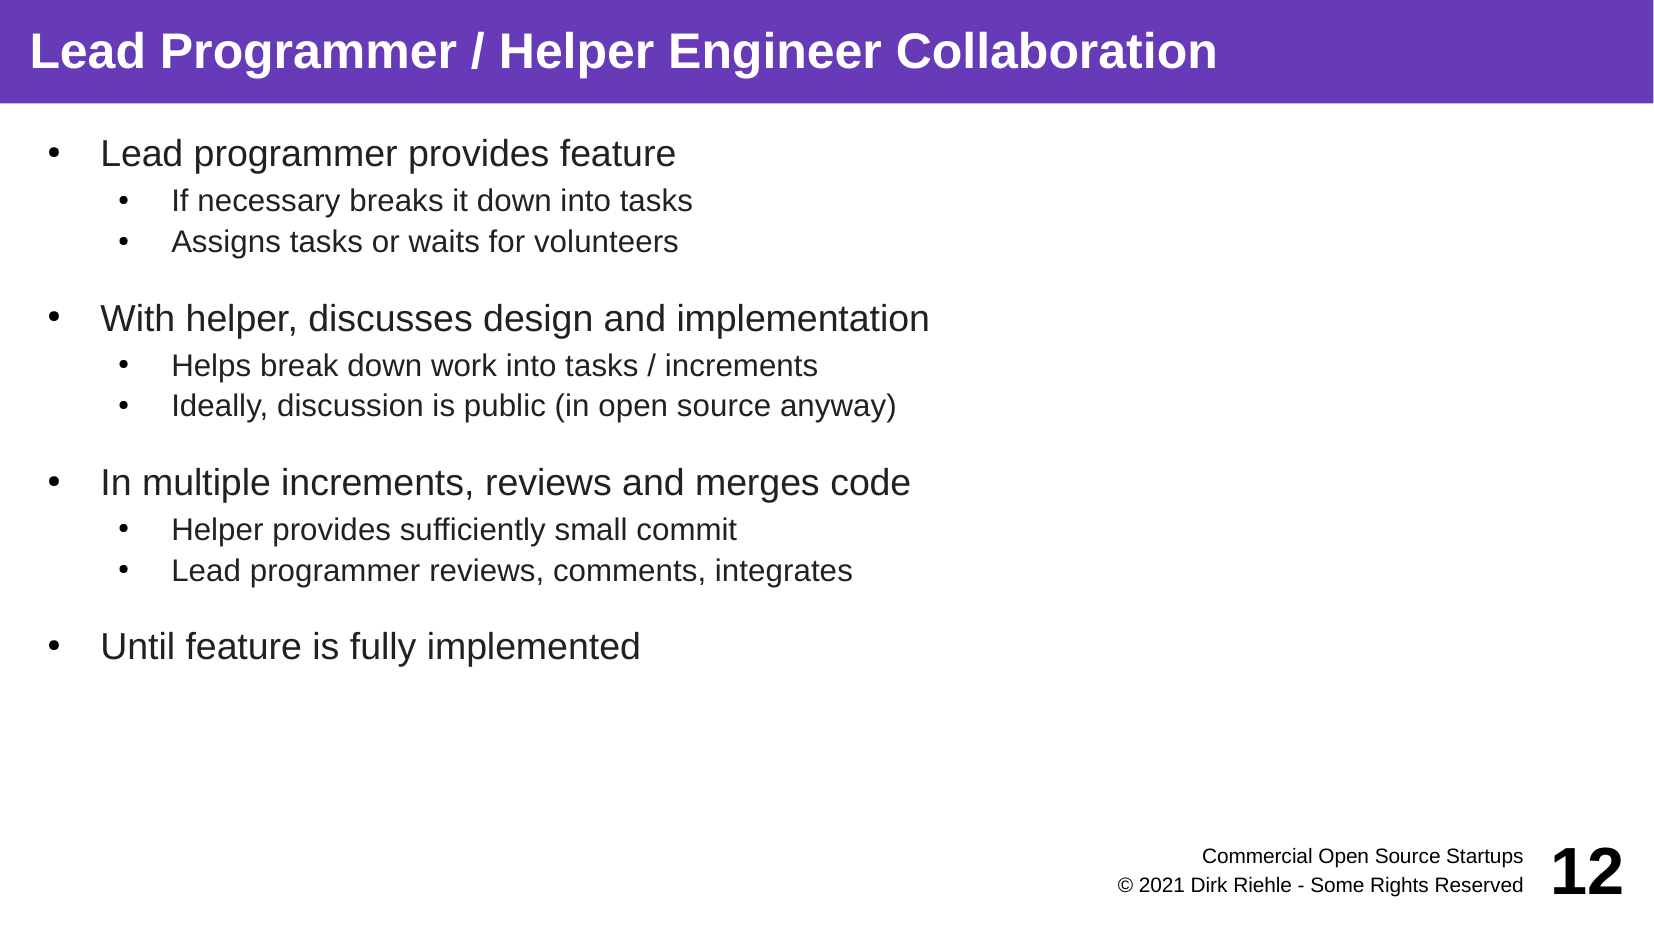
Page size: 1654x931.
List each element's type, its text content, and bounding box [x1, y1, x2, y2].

list Lead programmer provides feature If necessary breaks it down into tasks Assigns tasks or waits for volunteers With helper, discusses design and implementation Helps break down work into tasks / increments Ideally, discussion is public (in open source anyway) In multiple increments, reviews and merges code Helper provides sufficiently small commit Lead programmer reviews, comments, integrates Until feature is fully implemented [29, 132, 1625, 813]
title Lead Programmer / Helper Engineer Collaboration [0, 0, 1654, 104]
